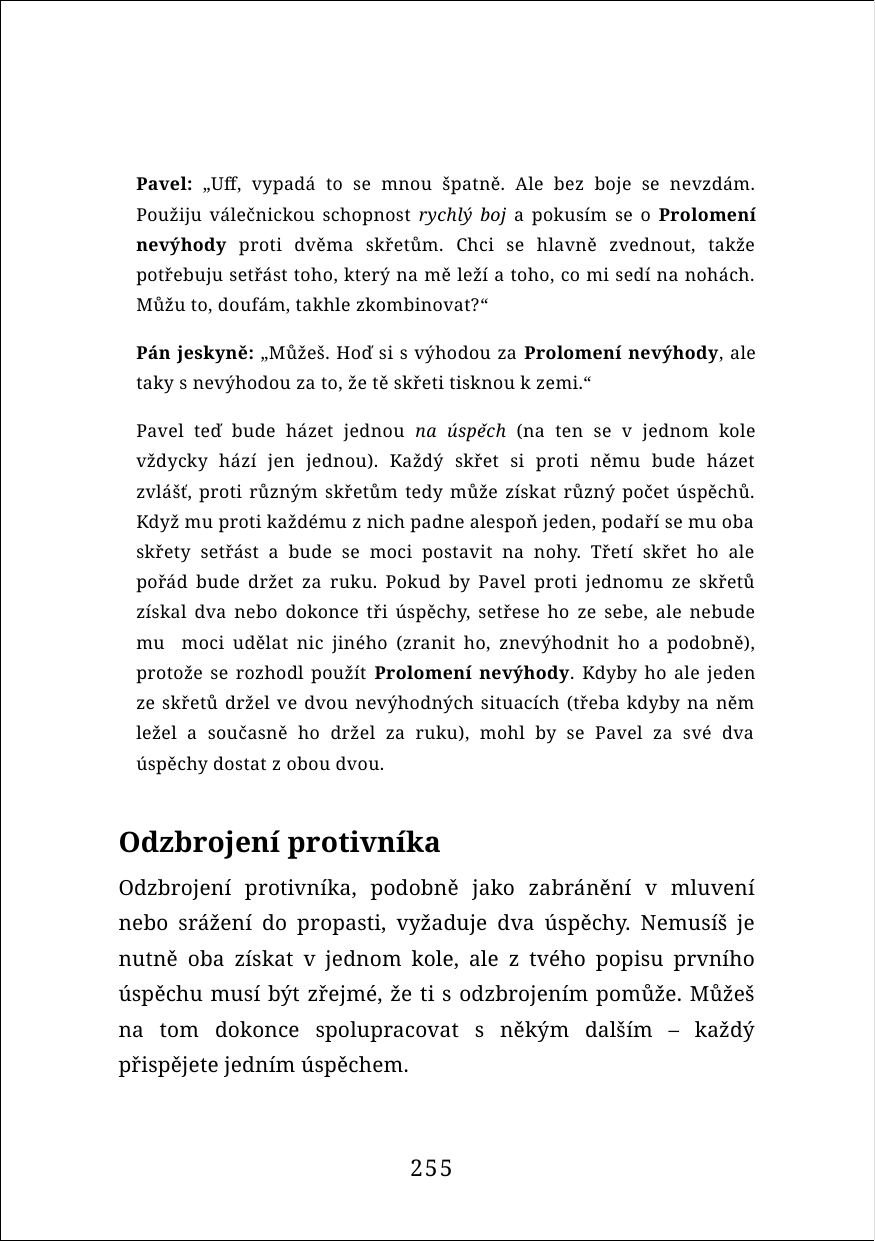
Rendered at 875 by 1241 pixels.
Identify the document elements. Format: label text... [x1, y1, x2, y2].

subtitle Odzbrojení protivníka [118, 822, 756, 861]
text Pán jeskyně: „Můžeš. Hoď si s výhodou za Prolomení nevýhody, ale taky s nevýhodou za to, že tě skřeti tisknou k zemi.“ [136, 341, 756, 395]
text Pavel: „Uff, vypadá to se mnou špatně. Ale bez boje se nevzdám. Použiju válečnickou schopnost rychlý boj a pokusím se o Prolomení nevýhody proti dvěma skřetům. Chci se hlavně zvednout, takže potřebuju setřást toho, který na mě leží a toho, co mi sedí na nohách. Můžu to, doufám, takhle zkombinovat?“ [136, 172, 756, 317]
text Odzbrojení protivníka, podobně jako zabránění v mluvení nebo srážení do propasti, vyžaduje dva úspěchy. Nemusíš je nutně oba získat v jednom kole, ale z tvého popisu prvního úspěchu musí být zřejmé, že ti s odzbrojením pomůže. Můžeš na tom dokonce spolupracovat s někým dalším – každý přispějete jedním úspěchem. [118, 873, 756, 1079]
text Pavel teď bude házet jednou na úspěch (na ten se v jednom kole vždycky hází jen jednou). Každý skřet si proti němu bude házet zvlášť, proti různým skřetům tedy může získat různý počet úspěchů. Když mu proti každému z nich padne alespoň jeden, podaří se mu oba skřety setřást a bude se moci postavit na nohy. Třetí skřet ho ale pořád bude držet za ruku. Pokud by Pavel proti jednomu ze skřetů získal dva nebo dokonce tři úspěchy, setřese ho ze sebe, ale nebude mu moci udělat nic jiného (zranit ho, znevýhodnit ho a podobně), protože se rozhodl použít Prolomení nevýhody. Kdyby ho ale jeden ze skřetů držel ve dvou nevýhodných situacích (třeba kdyby na něm ležel a současně ho držel za ruku), mohl by se Pavel za své dva úspěchy dostat z obou dvou. [136, 419, 756, 775]
